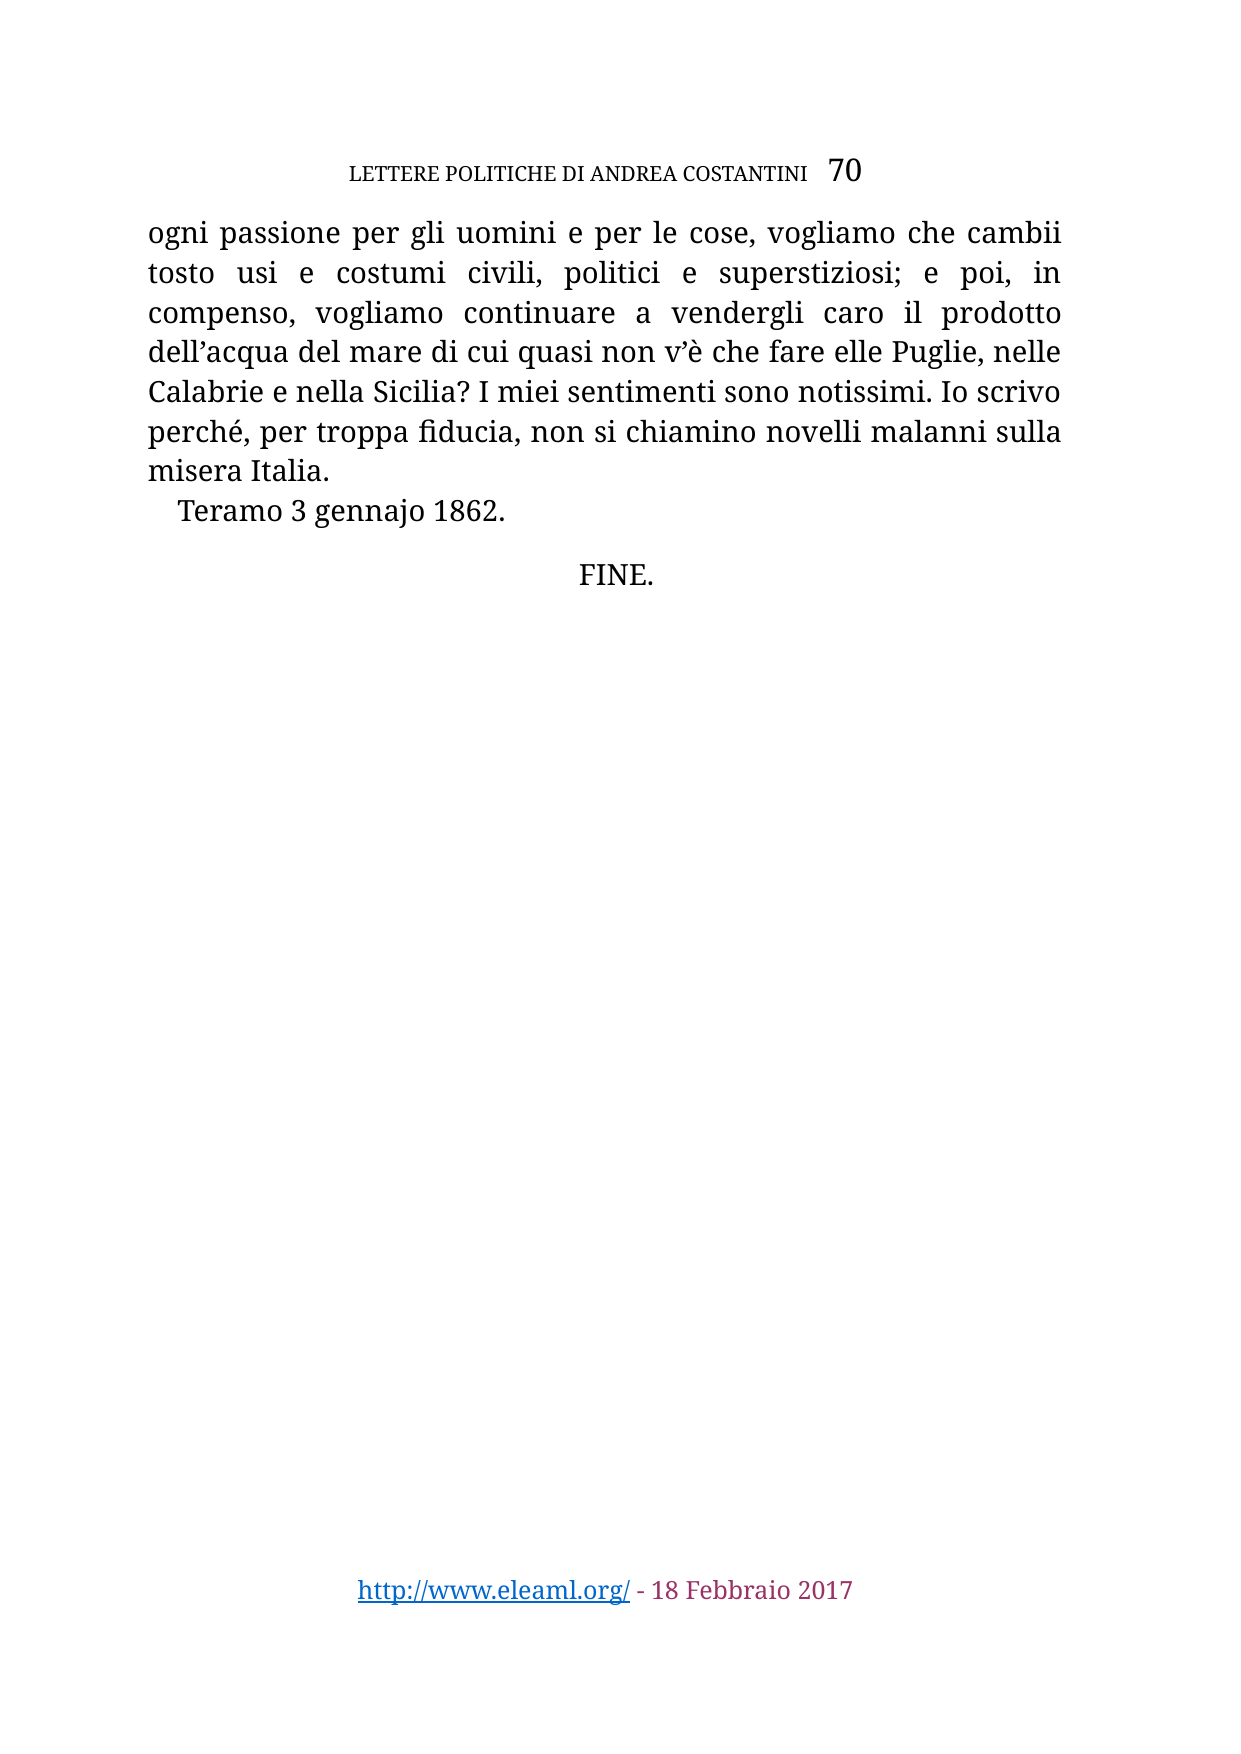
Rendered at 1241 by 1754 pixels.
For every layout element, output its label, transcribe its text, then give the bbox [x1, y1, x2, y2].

text FINE. [148, 554, 1063, 594]
text Teramo 3 gennajo 1862. [148, 490, 1063, 530]
text ogni passione per gli uomini e per le cose, vogliamo che cambii tosto usi e costumi civili, politici e superstiziosi; e poi, in compenso, vogliamo continuare a vendergli caro il prodotto dell’acqua del mare di cui quasi non v’è che fare elle Puglie, nelle Calabrie e nella Sicilia? I miei sentimenti sono notissimi. Io scrivo perché, per troppa fiducia, non si chiamino novelli malanni sulla misera Italia. [148, 213, 1063, 490]
